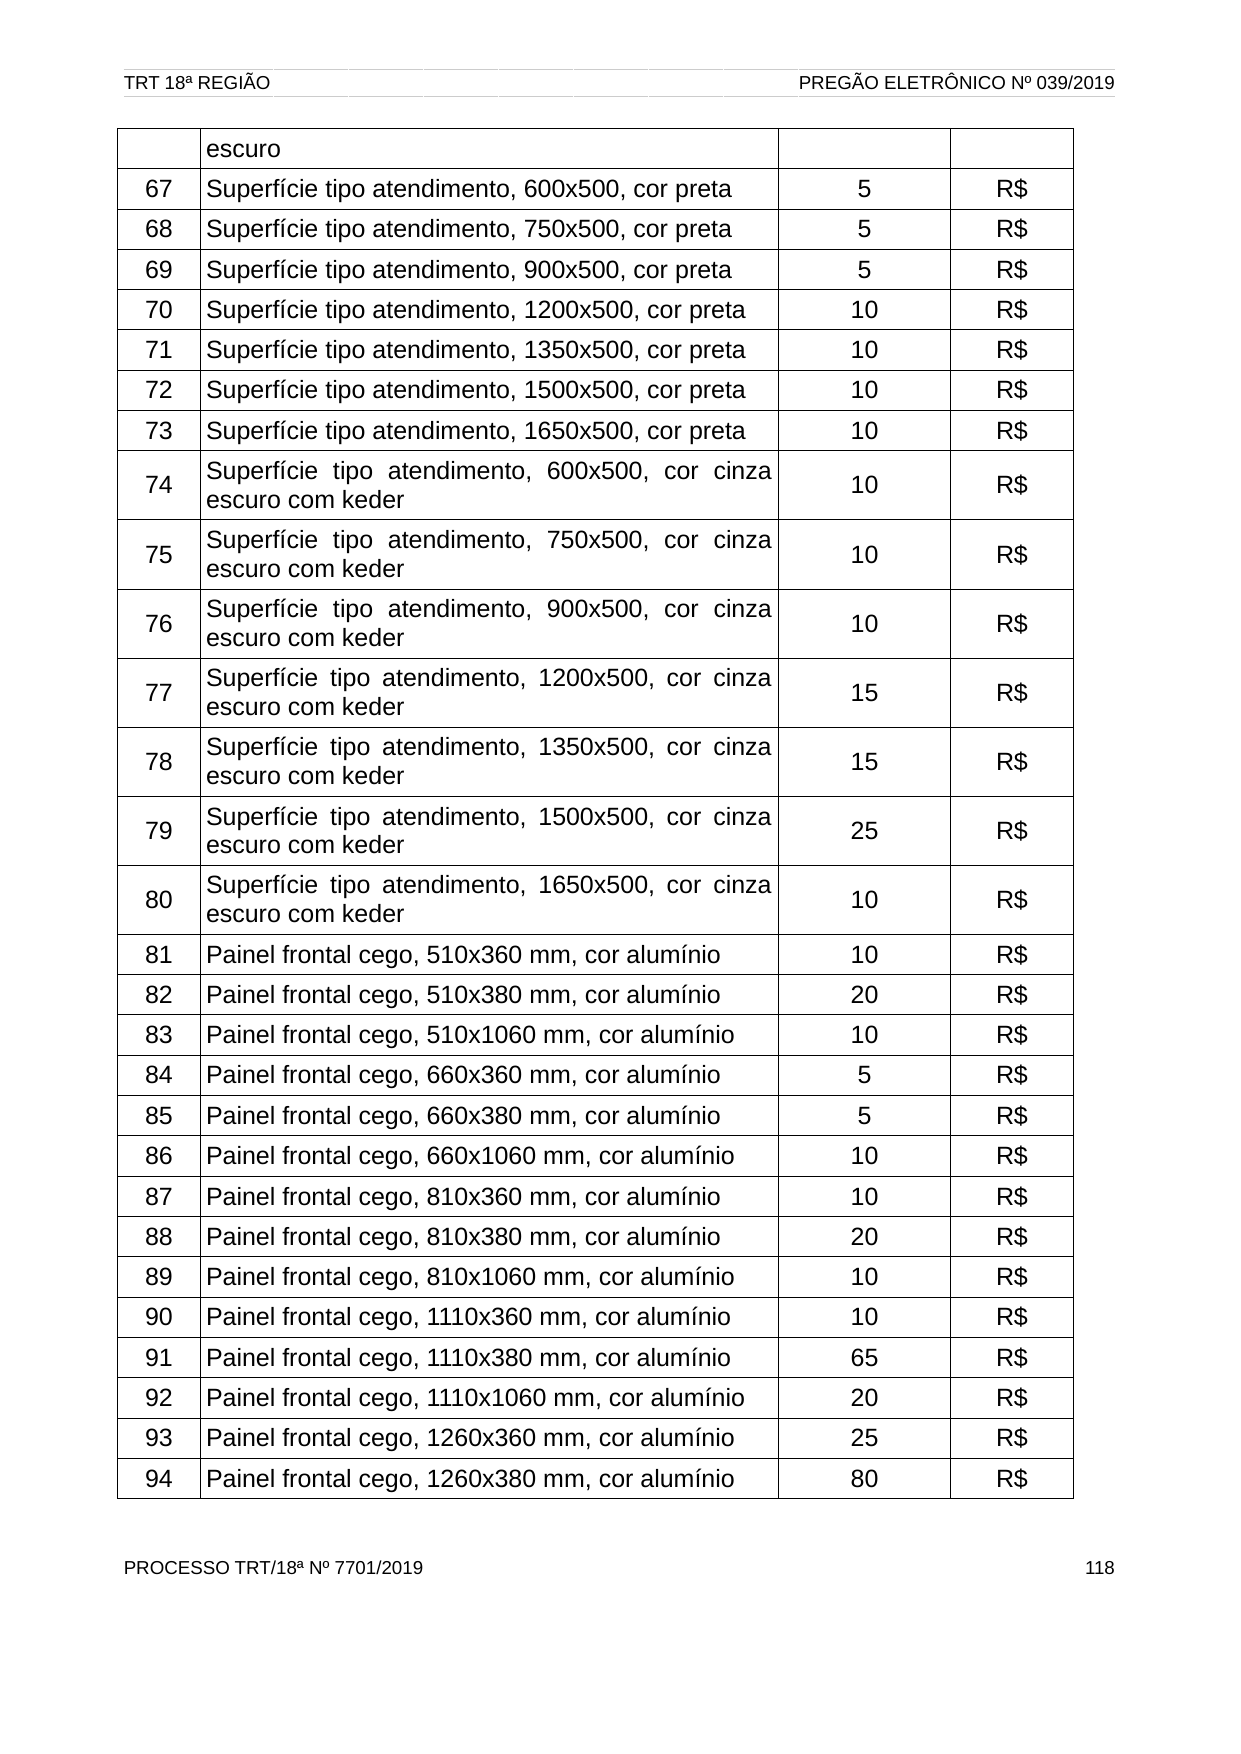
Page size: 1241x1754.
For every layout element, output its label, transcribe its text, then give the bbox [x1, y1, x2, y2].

table_cell escuro [201, 129, 778, 168]
table_cell R$ [951, 371, 1073, 410]
table_cell Superfície tipo atendimento, 750x500, cor cinza escuro com keder [201, 520, 778, 588]
table_cell Painel frontal cego, 510x380 mm, cor alumínio [201, 975, 778, 1014]
table_cell 73 [118, 411, 200, 450]
table_cell 25 [779, 1419, 950, 1458]
table_cell Superfície tipo atendimento, 750x500, cor preta [201, 210, 778, 249]
table_cell Painel frontal cego, 660x360 mm, cor alumínio [201, 1056, 778, 1095]
table_cell R$ [951, 935, 1073, 974]
table_cell 5 [779, 250, 950, 289]
table_cell Painel frontal cego, 660x1060 mm, cor alumínio [201, 1136, 778, 1176]
table_cell Painel frontal cego, 510x360 mm, cor alumínio [201, 935, 778, 974]
table_cell R$ [951, 169, 1073, 208]
table_cell R$ [951, 520, 1073, 588]
table_cell 79 [118, 797, 200, 865]
table_cell 91 [118, 1338, 200, 1377]
table_cell 67 [118, 169, 200, 208]
table_cell 20 [779, 1217, 950, 1256]
table_cell R$ [951, 1298, 1073, 1337]
table_cell 20 [779, 975, 950, 1014]
table_cell R$ [951, 210, 1073, 249]
table_cell Painel frontal cego, 810x380 mm, cor alumínio [201, 1217, 778, 1256]
table_cell 25 [779, 797, 950, 865]
table_cell 5 [779, 1096, 950, 1135]
table_cell R$ [951, 1419, 1073, 1458]
table_cell Superfície tipo atendimento, 1650x500, cor preta [201, 411, 778, 450]
table_cell 78 [118, 728, 200, 796]
table_cell 75 [118, 520, 200, 588]
table_cell 83 [118, 1015, 200, 1055]
table_cell 85 [118, 1096, 200, 1135]
table_cell 92 [118, 1378, 200, 1417]
table_cell 77 [118, 659, 200, 727]
table_cell 93 [118, 1419, 200, 1458]
table_cell R$ [951, 975, 1073, 1014]
table_cell 71 [118, 330, 200, 370]
table_cell R$ [951, 659, 1073, 727]
table_cell 10 [779, 935, 950, 974]
table_cell 87 [118, 1177, 200, 1216]
table_cell 15 [779, 659, 950, 727]
table_cell 20 [779, 1378, 950, 1417]
table_cell 74 [118, 451, 200, 519]
table_cell 10 [779, 411, 950, 450]
table_cell 5 [779, 1056, 950, 1095]
table_cell 10 [779, 1298, 950, 1337]
table_cell [951, 129, 1073, 168]
table_cell Painel frontal cego, 1110x380 mm, cor alumínio [201, 1338, 778, 1377]
table_cell Painel frontal cego, 510x1060 mm, cor alumínio [201, 1015, 778, 1055]
table_cell 80 [118, 866, 200, 934]
table_cell 15 [779, 728, 950, 796]
table_cell 10 [779, 1015, 950, 1055]
table_cell Superfície tipo atendimento, 1350x500, cor cinza escuro com keder [201, 728, 778, 796]
table_cell Painel frontal cego, 1260x360 mm, cor alumínio [201, 1419, 778, 1458]
table_cell Superfície tipo atendimento, 600x500, cor cinza escuro com keder [201, 451, 778, 519]
table_cell R$ [951, 411, 1073, 450]
table_cell R$ [951, 728, 1073, 796]
table_cell Painel frontal cego, 1110x1060 mm, cor alumínio [201, 1378, 778, 1417]
table_cell 88 [118, 1217, 200, 1256]
table_cell R$ [951, 1378, 1073, 1417]
table_cell R$ [951, 1459, 1073, 1498]
table_cell 90 [118, 1298, 200, 1337]
table_cell Superfície tipo atendimento, 1200x500, cor cinza escuro com keder [201, 659, 778, 727]
table_cell R$ [951, 1096, 1073, 1135]
table_cell 68 [118, 210, 200, 249]
table_cell 10 [779, 520, 950, 588]
table_cell [118, 129, 200, 168]
table_cell R$ [951, 1056, 1073, 1095]
table_cell R$ [951, 797, 1073, 865]
table_cell 89 [118, 1257, 200, 1297]
table_cell 76 [118, 590, 200, 657]
table_cell Superfície tipo atendimento, 1500x500, cor preta [201, 371, 778, 410]
table_cell Superfície tipo atendimento, 900x500, cor preta [201, 250, 778, 289]
table_cell Painel frontal cego, 1110x360 mm, cor alumínio [201, 1298, 778, 1337]
table_cell 10 [779, 290, 950, 329]
table_cell Superfície tipo atendimento, 1500x500, cor cinza escuro com keder [201, 797, 778, 865]
table_cell R$ [951, 290, 1073, 329]
table_cell R$ [951, 451, 1073, 519]
table_cell 5 [779, 169, 950, 208]
table_cell R$ [951, 1136, 1073, 1176]
table_cell 70 [118, 290, 200, 329]
table_cell Painel frontal cego, 1260x380 mm, cor alumínio [201, 1459, 778, 1498]
table_cell 81 [118, 935, 200, 974]
table_cell 82 [118, 975, 200, 1014]
table_cell 80 [779, 1459, 950, 1498]
table_cell 10 [779, 1136, 950, 1176]
table_cell 10 [779, 371, 950, 410]
table_cell 10 [779, 590, 950, 657]
table_cell R$ [951, 1338, 1073, 1377]
table_cell [779, 129, 950, 168]
table_cell Painel frontal cego, 810x1060 mm, cor alumínio [201, 1257, 778, 1297]
table_cell R$ [951, 330, 1073, 370]
table_cell 94 [118, 1459, 200, 1498]
table_cell R$ [951, 1015, 1073, 1055]
table_cell Superfície tipo atendimento, 900x500, cor cinza escuro com keder [201, 590, 778, 657]
table_cell R$ [951, 1257, 1073, 1297]
table_cell Painel frontal cego, 810x360 mm, cor alumínio [201, 1177, 778, 1216]
table_cell 10 [779, 1177, 950, 1216]
table_cell Superfície tipo atendimento, 600x500, cor preta [201, 169, 778, 208]
table_cell 10 [779, 866, 950, 934]
table_cell 84 [118, 1056, 200, 1095]
table_cell R$ [951, 1177, 1073, 1216]
table_cell R$ [951, 590, 1073, 657]
table_cell Superfície tipo atendimento, 1350x500, cor preta [201, 330, 778, 370]
table_cell 5 [779, 210, 950, 249]
table_cell R$ [951, 866, 1073, 934]
table_cell 86 [118, 1136, 200, 1176]
table_cell R$ [951, 250, 1073, 289]
table_cell Superfície tipo atendimento, 1200x500, cor preta [201, 290, 778, 329]
table_cell 10 [779, 1257, 950, 1297]
table_cell R$ [951, 1217, 1073, 1256]
table_cell 69 [118, 250, 200, 289]
table_cell Superfície tipo atendimento, 1650x500, cor cinza escuro com keder [201, 866, 778, 934]
table_cell 10 [779, 330, 950, 370]
table_cell Painel frontal cego, 660x380 mm, cor alumínio [201, 1096, 778, 1135]
table_cell 65 [779, 1338, 950, 1377]
table_cell 10 [779, 451, 950, 519]
table_cell 72 [118, 371, 200, 410]
